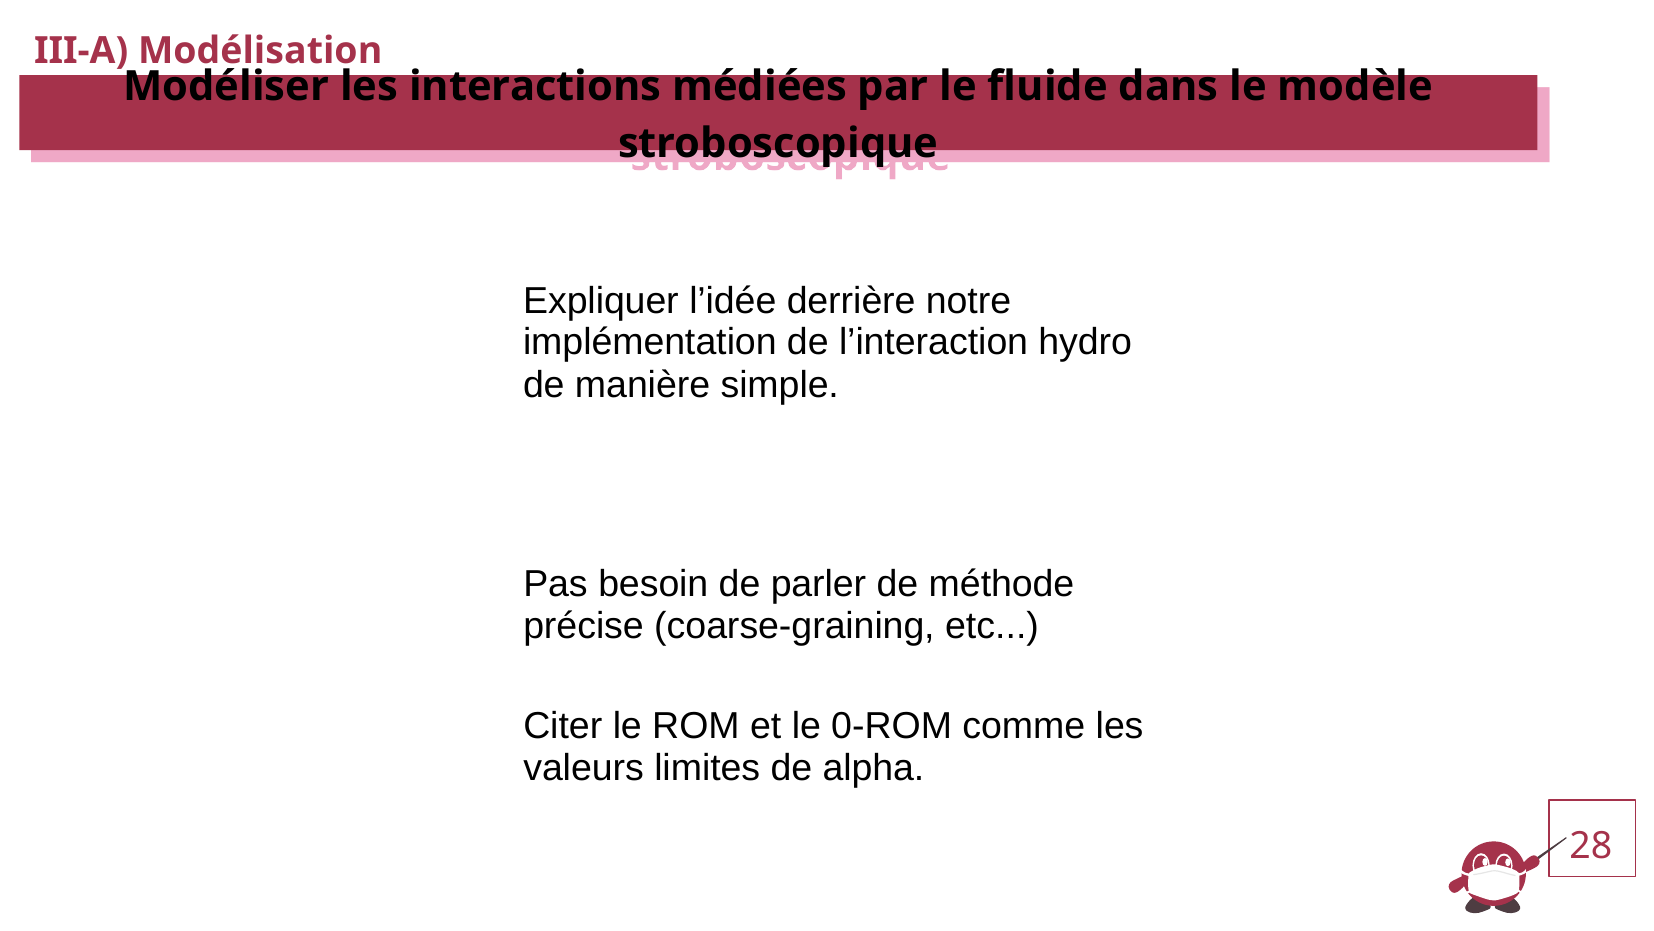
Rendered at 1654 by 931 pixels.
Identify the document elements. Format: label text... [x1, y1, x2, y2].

text_box III-A) Modélisation [19, 16, 1238, 76]
text_box Citer le ROM et le 0-ROM comme les valeurs limites de alpha. [508, 696, 1163, 796]
text_box Expliquer l’idée derrière notre implémentation de l’interaction hydro de manière simple. [508, 271, 1163, 413]
text_box [1492, 811, 1654, 887]
text_box Pas besoin de parler de méthode précise (coarse-graining, etc...) [508, 555, 1163, 654]
text_box Modéliser les interactions médiées par le fluide dans le modèle stroboscopique [19, 75, 1538, 151]
picture [1448, 799, 1637, 914]
